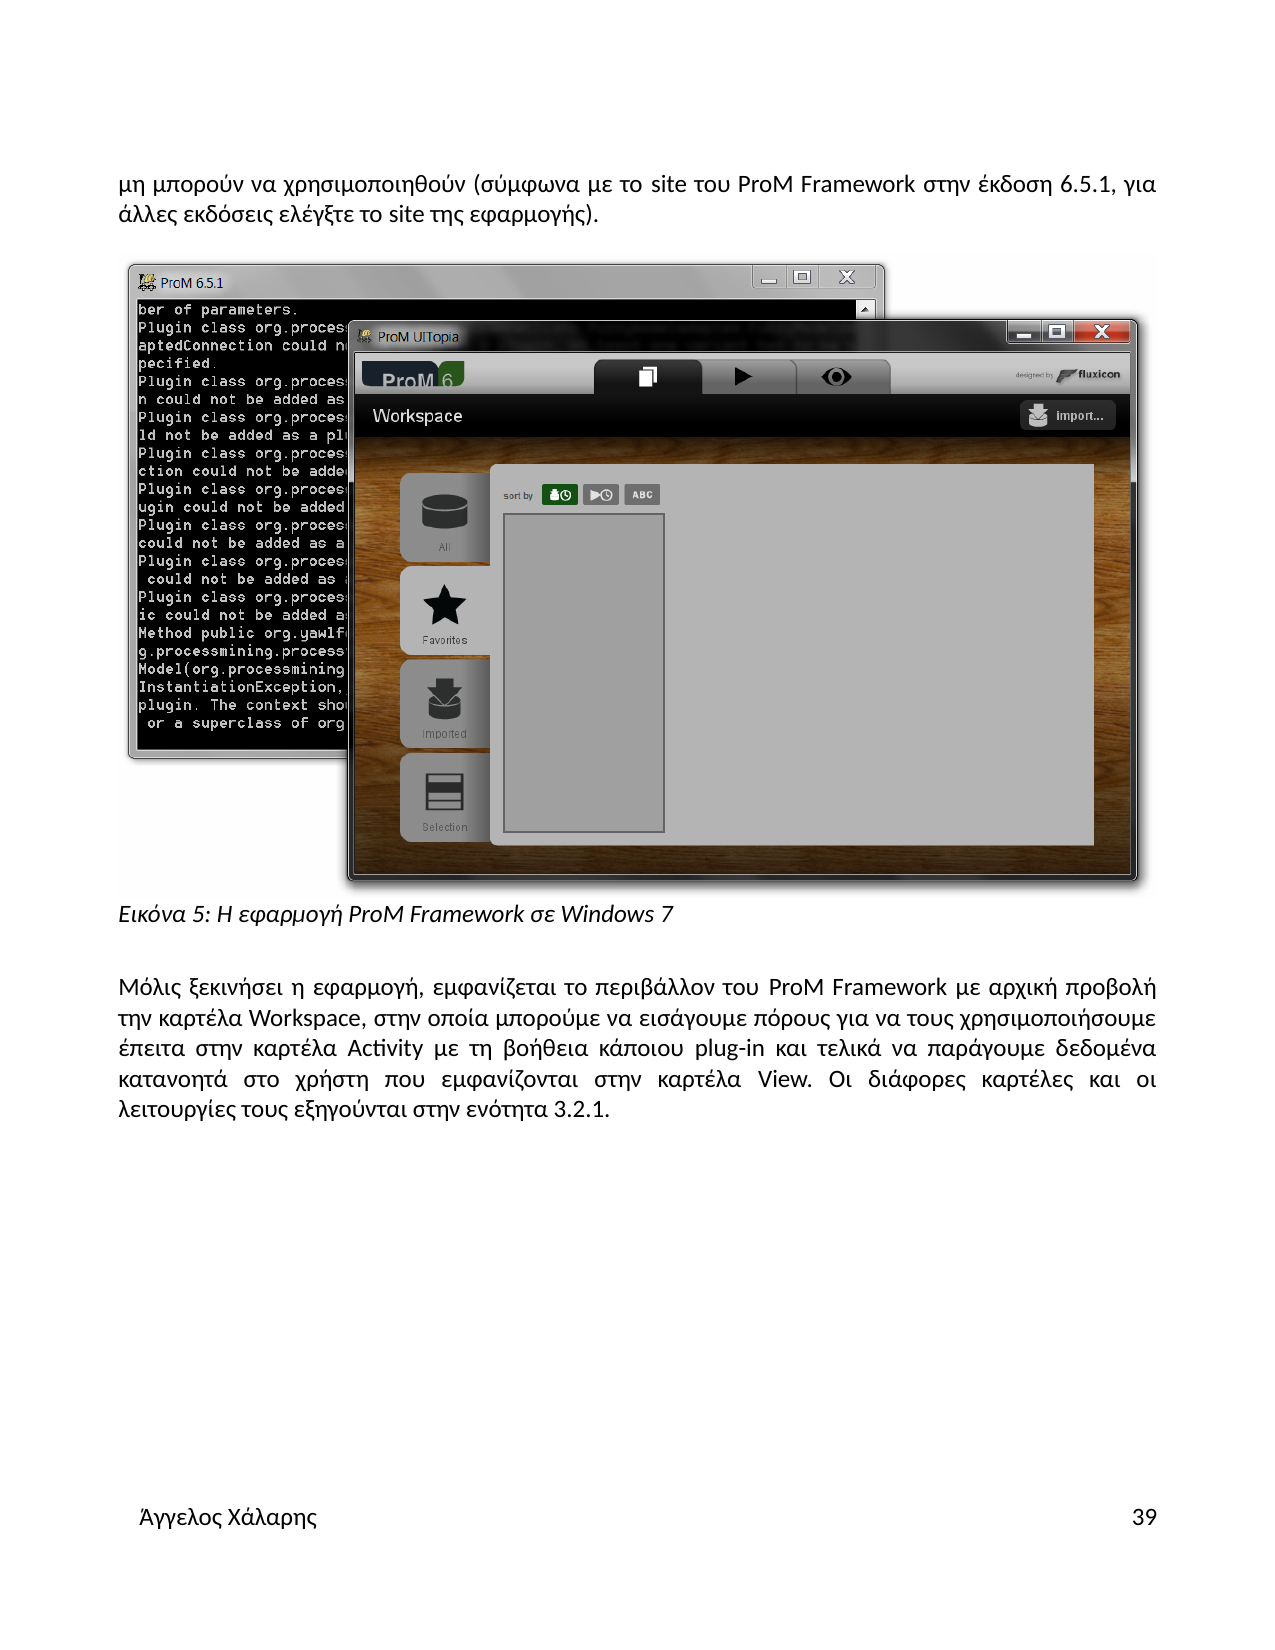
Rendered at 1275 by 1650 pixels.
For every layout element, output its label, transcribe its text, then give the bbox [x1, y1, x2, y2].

text Μόλις ξεκινήσει η εφαρμογή, εμφανίζεται το περιβάλλον του ProM Framework με αρχική προβολή την καρτέλα Workspace, στην οποία μπορούμε να εισάγουμε πόρους για να τους χρησιμοποιήσουμε έπειτα στην καρτέλα Activity με τη βοήθεια κάποιου plug-in και τελικά να παράγουμε δεδομένα κατανοητά στο χρήστη που εμφανίζονται στην καρτέλα View. Οι διάφορες καρτέλες και οι λειτουργίες τους εξηγούνται στην ενότητα 3.2.1. [118, 971, 1157, 1124]
text μη μπορούν να χρησιμοποιηθούν (σύμφωνα με το site του ProM Framework στην έκδοση 6.5.1, για άλλες εκδόσεις ελέγξτε το site της εφαρμογής). [118, 168, 1157, 229]
text Εικόνα 5: Η εφαρμογή ProM Framework σε Windows 7 [118, 898, 1157, 928]
picture [118, 253, 1157, 898]
